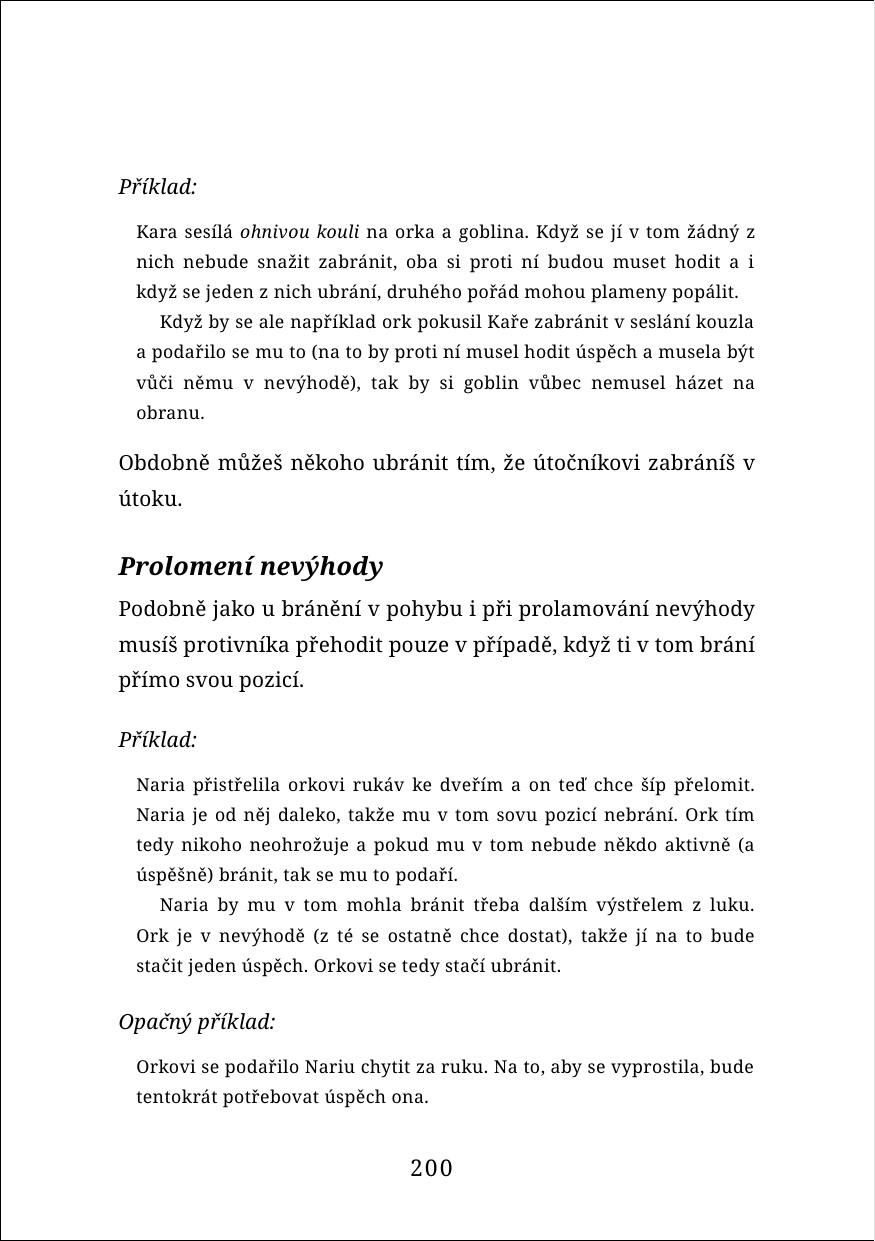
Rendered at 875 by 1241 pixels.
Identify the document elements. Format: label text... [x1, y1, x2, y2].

text Orkovi se podařilo Nariu chytit za ruku. Na to, aby se vyprostila, bude tentokrát potřebovat úspěch ona. [136, 1054, 756, 1109]
text Příklad: [118, 725, 756, 753]
text Příklad: [118, 172, 756, 200]
text Naria přistřelila orkovi rukáv ke dveřím a on teď chce šíp přelomit. Naria je od něj daleko, takže mu v tom sovu pozicí nebrání. Ork tím tedy nikoho neohrožuje a pokud mu v tom nebude někdo aktivně (a úspěšně) bránit, tak se mu to podaří. Naria by mu v tom mohla bránit třeba dalším výstřelem z luku. Ork je v nevýhodě (z té se ostatně chce dostat), takže jí na to bude stačit jeden úspěch. Orkovi se tedy stačí ubránit. [136, 772, 756, 977]
text Obdobně můžeš někoho ubránit tím, že útočníkovi zabráníš v útoku. [118, 448, 756, 512]
text Kara sesílá ohnivou kouli na orka a goblina. Když se jí v tom žádný z nich nebude snažit zabránit, oba si proti ní budou muset hodit a i když se jeden z nich ubrání, druhého pořád mohou plameny popálit. Když by se ale například ork pokusil Kaře zabránit v seslání kouzla a podařilo se mu to (na to by proti ní musel hodit úspěch a musela být vůči němu v nevýhodě), tak by si goblin vůbec nemusel házet na obranu. [136, 219, 756, 424]
subtitle Prolomení nevýhody [118, 549, 756, 583]
text Opačný příklad: [118, 1007, 756, 1036]
text Podobně jako u bránění v pohybu i při prolamování nevýhody musíš protivníka přehodit pouze v případě, když ti v tom brání přímo svou pozicí. [118, 594, 756, 694]
